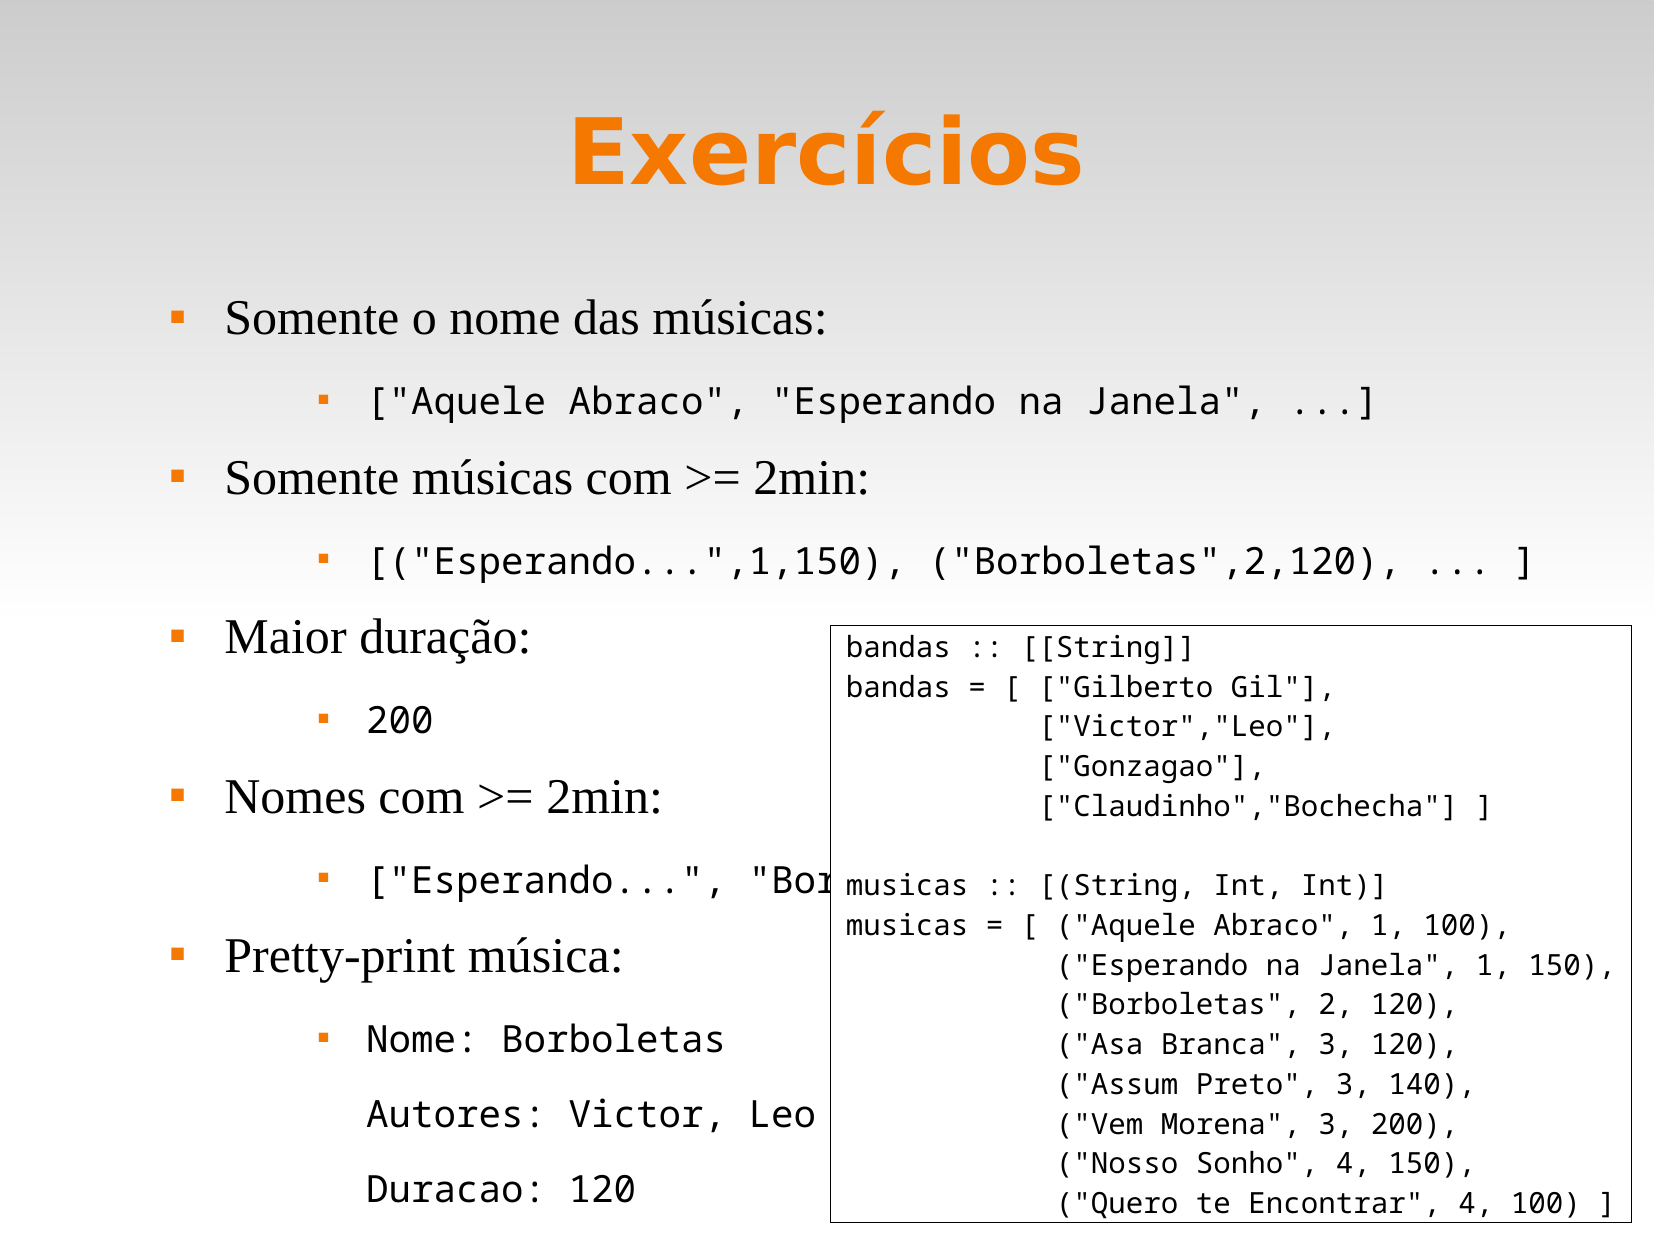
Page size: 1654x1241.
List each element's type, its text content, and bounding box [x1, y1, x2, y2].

text_box bandas :: [[String]] bandas = [ ["Gilberto Gil"], ["Victor","Leo"], ["Gonzagao"], ["Claudinho","Bochecha"] ] musicas :: [(String, Int, Int)] musicas = [ ("Aquele Abraco", 1, 100), ("Esperando na Janela", 1, 150), ("Borboletas", 2, 120), ("Asa Branca", 3, 120), ("Assum Preto", 3, 140), ("Vem Morena", 3, 200), ("Nosso Sonho", 4, 150), ("Quero te Encontrar", 4, 100) ] [830, 694, 1632, 1154]
title Exercícios [82, 49, 1571, 257]
list Somente o nome das músicas: ["Aquele Abraco", "Esperando na Janela", ...] Somente músicas com >= 2min: [("Esperando...",1,150), ("Borboletas",2,120), ... ] Maior duração: 200 Nomes com >= 2min: ["Esperando...", "Borboletas",, ... ] Pretty-print música: Nome: Borboletas Autores: Victor, Leo Duracao: 120 ... [82, 290, 1571, 1237]
